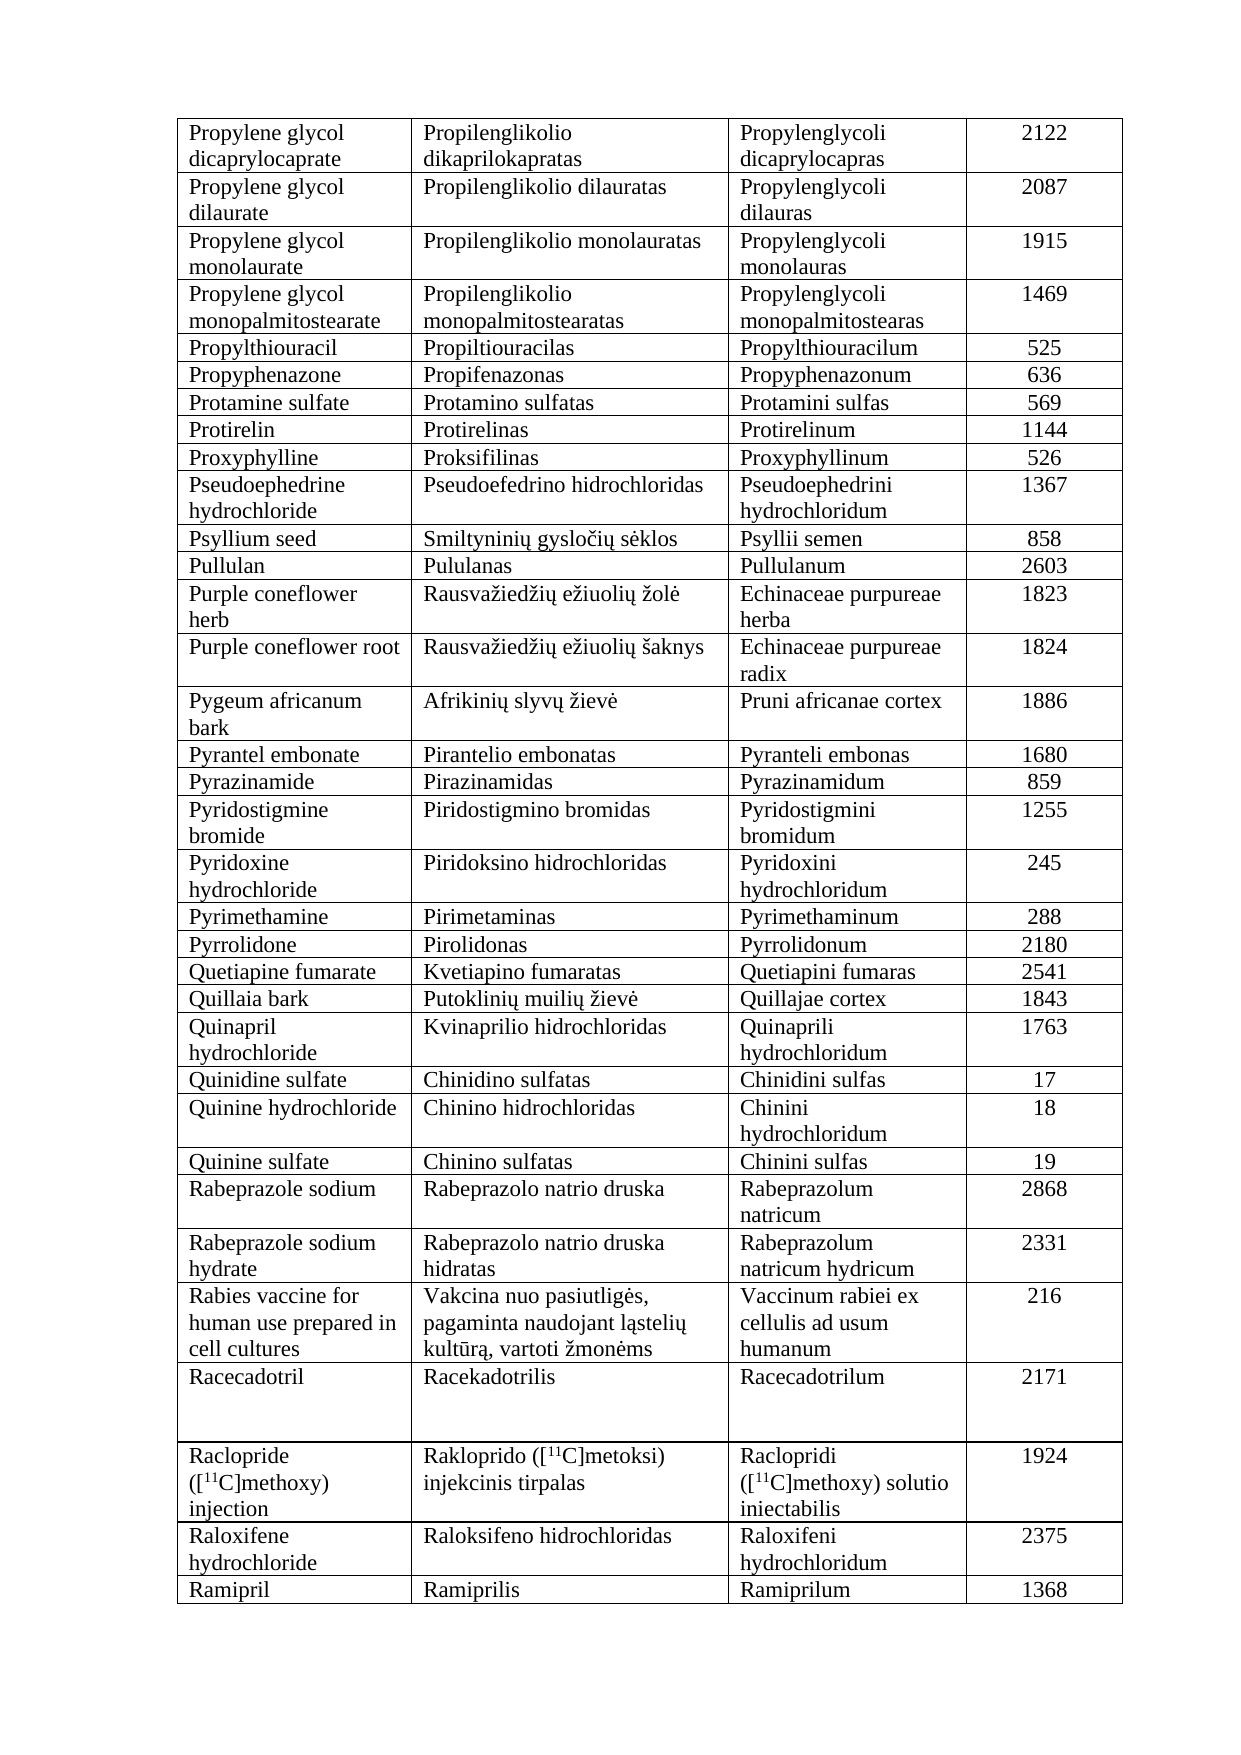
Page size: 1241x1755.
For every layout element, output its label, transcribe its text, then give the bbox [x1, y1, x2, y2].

table_cell Propifenazonas [412, 362, 728, 388]
table_cell Quetiapini fumaras [729, 958, 966, 984]
table_cell Pseudoephedrini hydrochloridum [729, 471, 966, 524]
table_cell Rakloprido ([11C]metoksi) injekcinis tirpalas [412, 1443, 728, 1521]
table_cell 1680 [967, 741, 1122, 767]
table_cell 1843 [967, 985, 1122, 1012]
table_cell Quetiapine fumarate [178, 958, 411, 984]
table_cell Propylenglycoli monolauras [729, 227, 966, 279]
table_cell Propylenglycoli dicaprylocapras [729, 119, 966, 172]
table_cell Rabeprazolo natrio druska hidratas [412, 1229, 728, 1282]
table_cell 2087 [967, 173, 1122, 226]
table_cell 636 [967, 362, 1122, 388]
table_cell Pyridoxine hydrochloride [178, 850, 411, 902]
table_cell Chinini sulfas [729, 1148, 966, 1174]
table_cell 1367 [967, 471, 1122, 524]
table_cell Pyranteli embonas [729, 741, 966, 767]
table_cell Propylenglycoli monopalmitostearas [729, 280, 966, 333]
table_cell 1763 [967, 1013, 1122, 1066]
table_cell Pseudoefedrino hidrochloridas [412, 471, 728, 524]
table_cell Rausvažiedžių ežiuolių šaknys [412, 634, 728, 686]
table_cell Kvetiapino fumaratas [412, 958, 728, 984]
table_cell Piridostigmino bromidas [412, 796, 728, 848]
table_cell Piridoksino hidrochloridas [412, 850, 728, 902]
table_cell 18 [967, 1094, 1122, 1147]
table_cell Afrikinių slyvų žievė [412, 687, 728, 740]
table_cell Protirelinum [729, 416, 966, 443]
table_cell Protamini sulfas [729, 389, 966, 415]
table_cell Propyphenazonum [729, 362, 966, 388]
table_cell Pirazinamidas [412, 768, 728, 795]
table_cell Pirimetaminas [412, 903, 728, 929]
table_cell Quinidine sulfate [178, 1067, 411, 1093]
table_cell 525 [967, 334, 1122, 361]
table_cell Rabeprazolum natricum hydricum [729, 1229, 966, 1282]
table_cell Quinine sulfate [178, 1148, 411, 1174]
table_cell 526 [967, 444, 1122, 470]
table_cell 2180 [967, 931, 1122, 957]
table_cell Pirantelio embonatas [412, 741, 728, 767]
table_cell 245 [967, 850, 1122, 902]
table_cell 216 [967, 1283, 1122, 1362]
table_cell Proxyphylline [178, 444, 411, 470]
table_cell Propylenglycoli dilauras [729, 173, 966, 226]
table_cell 1823 [967, 580, 1122, 632]
table_cell Pyrimethamine [178, 903, 411, 929]
table_cell Protamine sulfate [178, 389, 411, 415]
table_cell Pygeum africanum bark [178, 687, 411, 740]
table_cell Quinine hydrochloride [178, 1094, 411, 1147]
table_cell 1924 [967, 1443, 1122, 1521]
table_cell Propylene glycol dilaurate [178, 173, 411, 226]
table_cell Protirelinas [412, 416, 728, 443]
table_cell Propylthiouracilum [729, 334, 966, 361]
table_cell Propilenglikolio dikaprilokapratas [412, 119, 728, 172]
table_cell Propylene glycol monopalmitostearate [178, 280, 411, 333]
table_cell Pyrrolidonum [729, 931, 966, 957]
table_cell Protirelin [178, 416, 411, 443]
table_cell 17 [967, 1067, 1122, 1093]
table_cell Propilenglikolio dilauratas [412, 173, 728, 226]
table_cell Rabies vaccine for human use prepared in cell cultures [178, 1283, 411, 1362]
table_cell Pullulanum [729, 552, 966, 579]
table_cell Echinaceae purpureae herba [729, 580, 966, 632]
table_cell Propylthiouracil [178, 334, 411, 361]
table_cell 1144 [967, 416, 1122, 443]
table_cell Raloxifeni hydrochloridum [729, 1523, 966, 1575]
table_cell Pyrazinamide [178, 768, 411, 795]
table_cell Propilenglikolio monolauratas [412, 227, 728, 279]
table_cell Pyrantel embonate [178, 741, 411, 767]
table_cell Putoklinių muilių žievė [412, 985, 728, 1012]
table_cell 288 [967, 903, 1122, 929]
table_cell Propiltiouracilas [412, 334, 728, 361]
table_cell 2331 [967, 1229, 1122, 1282]
table_cell Pruni africanae cortex [729, 687, 966, 740]
table_cell 1915 [967, 227, 1122, 279]
table_cell Raclopridi ([11C]methoxy) solutio iniectabilis [729, 1443, 966, 1521]
table_cell Echinaceae purpureae radix [729, 634, 966, 686]
table_cell 2603 [967, 552, 1122, 579]
table_cell Racecadotrilum [729, 1363, 966, 1441]
table_cell Pirolidonas [412, 931, 728, 957]
table_cell 1824 [967, 634, 1122, 686]
table_cell Propilenglikolio monopalmitostearatas [412, 280, 728, 333]
table_cell Chinidino sulfatas [412, 1067, 728, 1093]
table_cell Pyridostigmine bromide [178, 796, 411, 848]
table_cell Propylene glycol dicaprylocaprate [178, 119, 411, 172]
table_cell Kvinaprilio hidrochloridas [412, 1013, 728, 1066]
table_cell Propylene glycol monolaurate [178, 227, 411, 279]
table_cell Pyridoxini hydrochloridum [729, 850, 966, 902]
table_cell Chinini hydrochloridum [729, 1094, 966, 1147]
table_cell Vaccinum rabiei ex cellulis ad usum humanum [729, 1283, 966, 1362]
table_cell 19 [967, 1148, 1122, 1174]
table_cell Propyphenazone [178, 362, 411, 388]
table_cell 1886 [967, 687, 1122, 740]
table_cell Chinidini sulfas [729, 1067, 966, 1093]
table_cell Pyrrolidone [178, 931, 411, 957]
table_cell Quinapril hydrochloride [178, 1013, 411, 1066]
table_cell Raclopride ([11C]methoxy) injection [178, 1443, 411, 1521]
table_cell Quillajae cortex [729, 985, 966, 1012]
table_cell 2868 [967, 1175, 1122, 1228]
table_cell 569 [967, 389, 1122, 415]
table_cell 2122 [967, 119, 1122, 172]
table_cell Proxyphyllinum [729, 444, 966, 470]
table_cell 1469 [967, 280, 1122, 333]
table_cell Rabeprazolo natrio druska [412, 1175, 728, 1228]
table_cell Psyllium seed [178, 525, 411, 551]
table_cell Rabeprazole sodium hydrate [178, 1229, 411, 1282]
table_cell Chinino hidrochloridas [412, 1094, 728, 1147]
table_cell Rabeprazolum natricum [729, 1175, 966, 1228]
table_cell 2375 [967, 1523, 1122, 1575]
table_cell Pyridostigmini bromidum [729, 796, 966, 848]
table_cell 1255 [967, 796, 1122, 848]
table_cell Pseudoephedrine hydrochloride [178, 471, 411, 524]
table_cell Racekadotrilis [412, 1363, 728, 1441]
table_cell Smiltyninių gysločių sėklos [412, 525, 728, 551]
table_cell Ramiprilis [412, 1576, 728, 1603]
table_cell Ramiprilum [729, 1576, 966, 1603]
table_cell Purple coneflower root [178, 634, 411, 686]
table_cell Pyrazinamidum [729, 768, 966, 795]
table_cell Raloxifene hydrochloride [178, 1523, 411, 1575]
table_cell Rabeprazole sodium [178, 1175, 411, 1228]
table_cell 858 [967, 525, 1122, 551]
table_cell 859 [967, 768, 1122, 795]
table_cell Quinaprili hydrochloridum [729, 1013, 966, 1066]
table_cell 2171 [967, 1363, 1122, 1441]
table_cell Purple coneflower herb [178, 580, 411, 632]
table_cell 2541 [967, 958, 1122, 984]
table_cell Pyrimethaminum [729, 903, 966, 929]
table_cell Pululanas [412, 552, 728, 579]
table_cell Protamino sulfatas [412, 389, 728, 415]
table_cell Rausvažiedžių ežiuolių žolė [412, 580, 728, 632]
table_cell Psyllii semen [729, 525, 966, 551]
table_cell Pullulan [178, 552, 411, 579]
table_cell Raloksifeno hidrochloridas [412, 1523, 728, 1575]
table_cell Chinino sulfatas [412, 1148, 728, 1174]
table_cell Vakcina nuo pasiutligės, pagaminta naudojant ląstelių kultūrą, vartoti žmonėms [412, 1283, 728, 1362]
table_cell 1368 [967, 1576, 1122, 1603]
table_cell Racecadotril [178, 1363, 411, 1441]
table_cell Quillaia bark [178, 985, 411, 1012]
table_cell Proksifilinas [412, 444, 728, 470]
table_cell Ramipril [178, 1576, 411, 1603]
